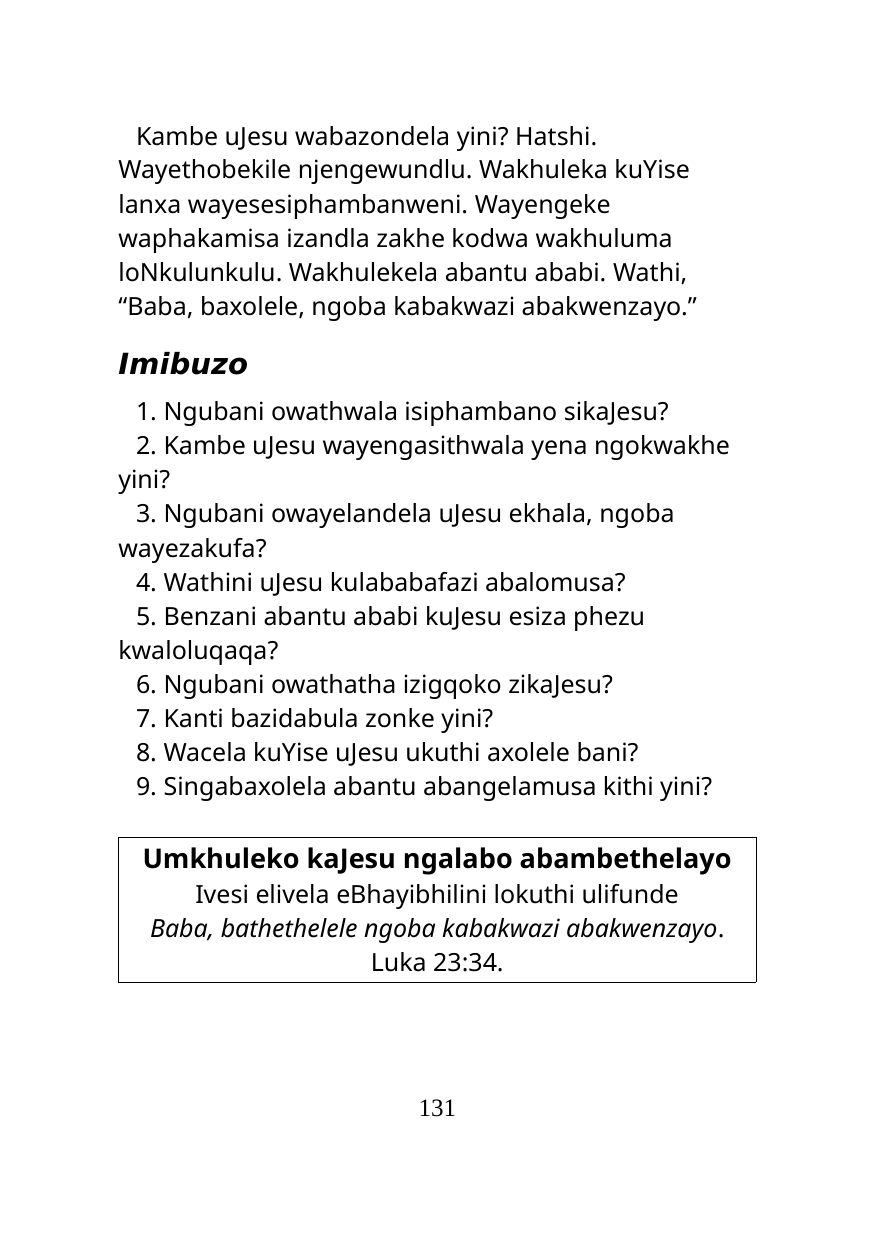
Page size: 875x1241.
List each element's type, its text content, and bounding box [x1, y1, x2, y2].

list Ngubani owathatha izigqoko zikaJesu? [118, 666, 756, 701]
list Kanti bazidabula zonke yini? [118, 701, 756, 734]
list Ngubani owayelandela uJesu ekhala, ngoba wayezakufa? [118, 496, 756, 564]
text Ivesi elivela eBhayibhilini lokuthi ulifunde [119, 874, 756, 908]
list Kambe uJesu wayengasithwala yena ngokwakhe yini? [118, 428, 756, 496]
list Benzani abantu ababi kuJesu esiza phezu kwaloluqaqa? [118, 598, 756, 666]
text Kambe uJesu wabazondela yini? Hatshi. Wayethobekile njengewundlu. Wakhuleka kuYise lanxa wayesesiphambanweni. Wayengeke waphakamisa izandla zakhe kodwa wakhuluma loNkulunkulu. Wakhulekela abantu ababi. Wathi, “Baba, baxolele, ngoba kabakwazi abakwenzayo.” [118, 118, 756, 322]
text Baba, bathethelele ngoba kabakwazi abakwenzayo. Luka 23:34. [119, 908, 756, 982]
list Wathini uJesu kulababafazi abalomusa? [118, 564, 756, 598]
list Wacela kuYise uJesu ukuthi axolele bani? [118, 734, 756, 769]
subtitle Imibuzo [118, 347, 756, 381]
text Umkhuleko kaJesu ngalabo abambethelayo [119, 838, 756, 874]
list Singabaxolela abantu abangelamusa kithi yini? [118, 769, 756, 803]
list Ngubani owathwala isiphambano sikaJesu? [118, 394, 756, 428]
